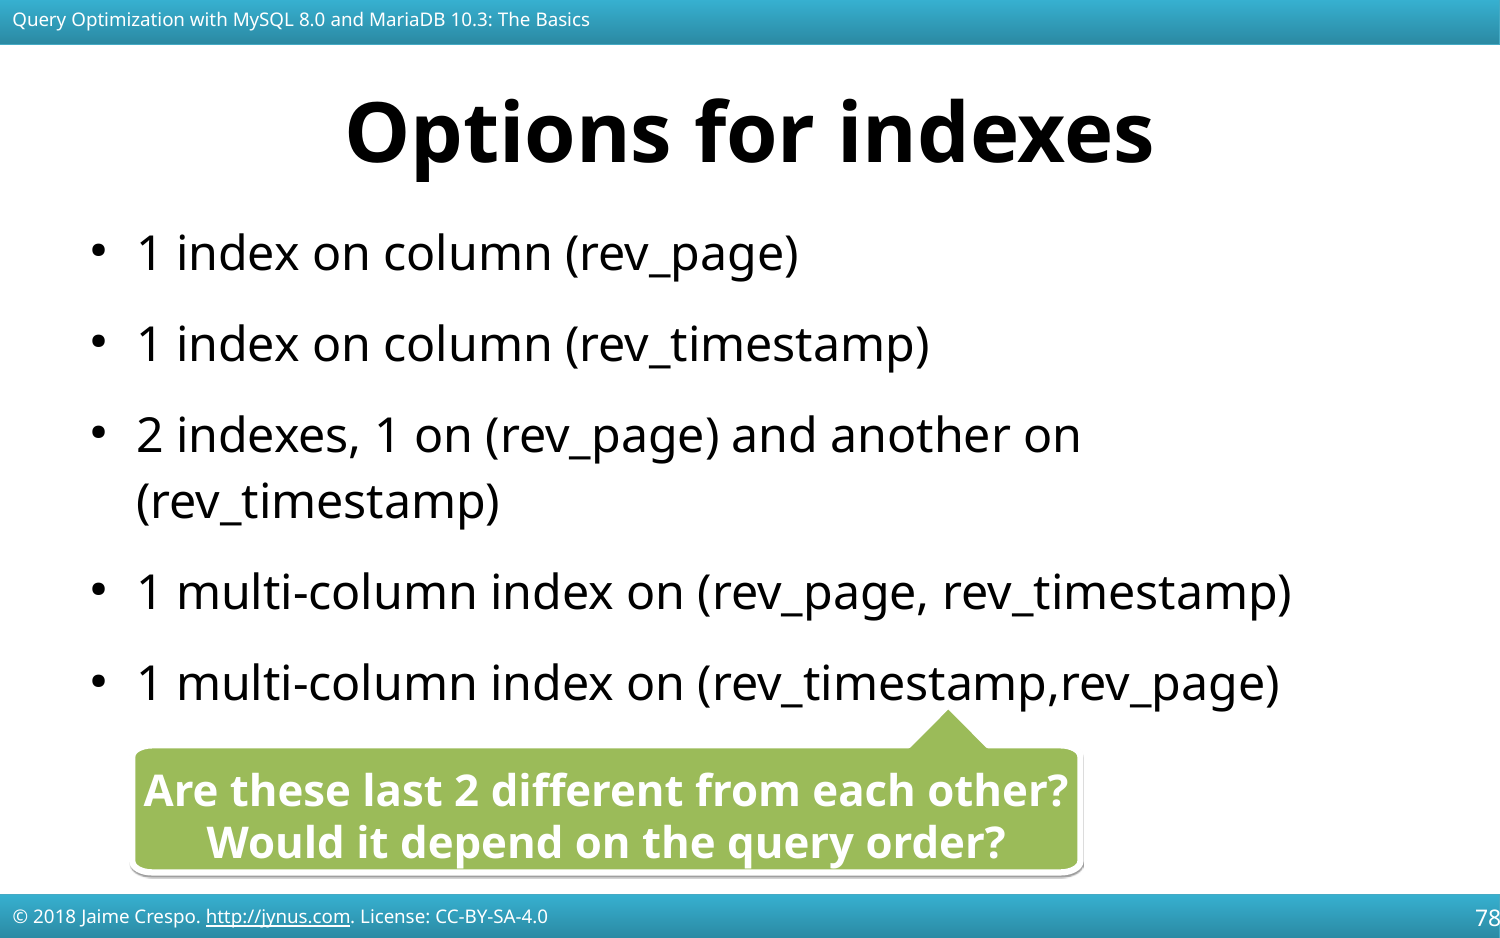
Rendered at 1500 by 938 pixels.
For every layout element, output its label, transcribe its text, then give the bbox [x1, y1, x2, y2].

text_box Are these last 2 different from each other? Would it depend on the query order? [132, 704, 1081, 873]
slide_number [1389, 896, 1490, 935]
title Options for indexes [75, 51, 1425, 209]
list 1 index on column (rev_page) 1 index on column (rev_timestamp) 2 indexes, 1 on (rev_page) and another on (rev_timestamp) 1 multi-column index on (rev_page, rev_timestamp) 1 multi-column index on (rev_timestamp,rev_page) [75, 218, 1425, 721]
